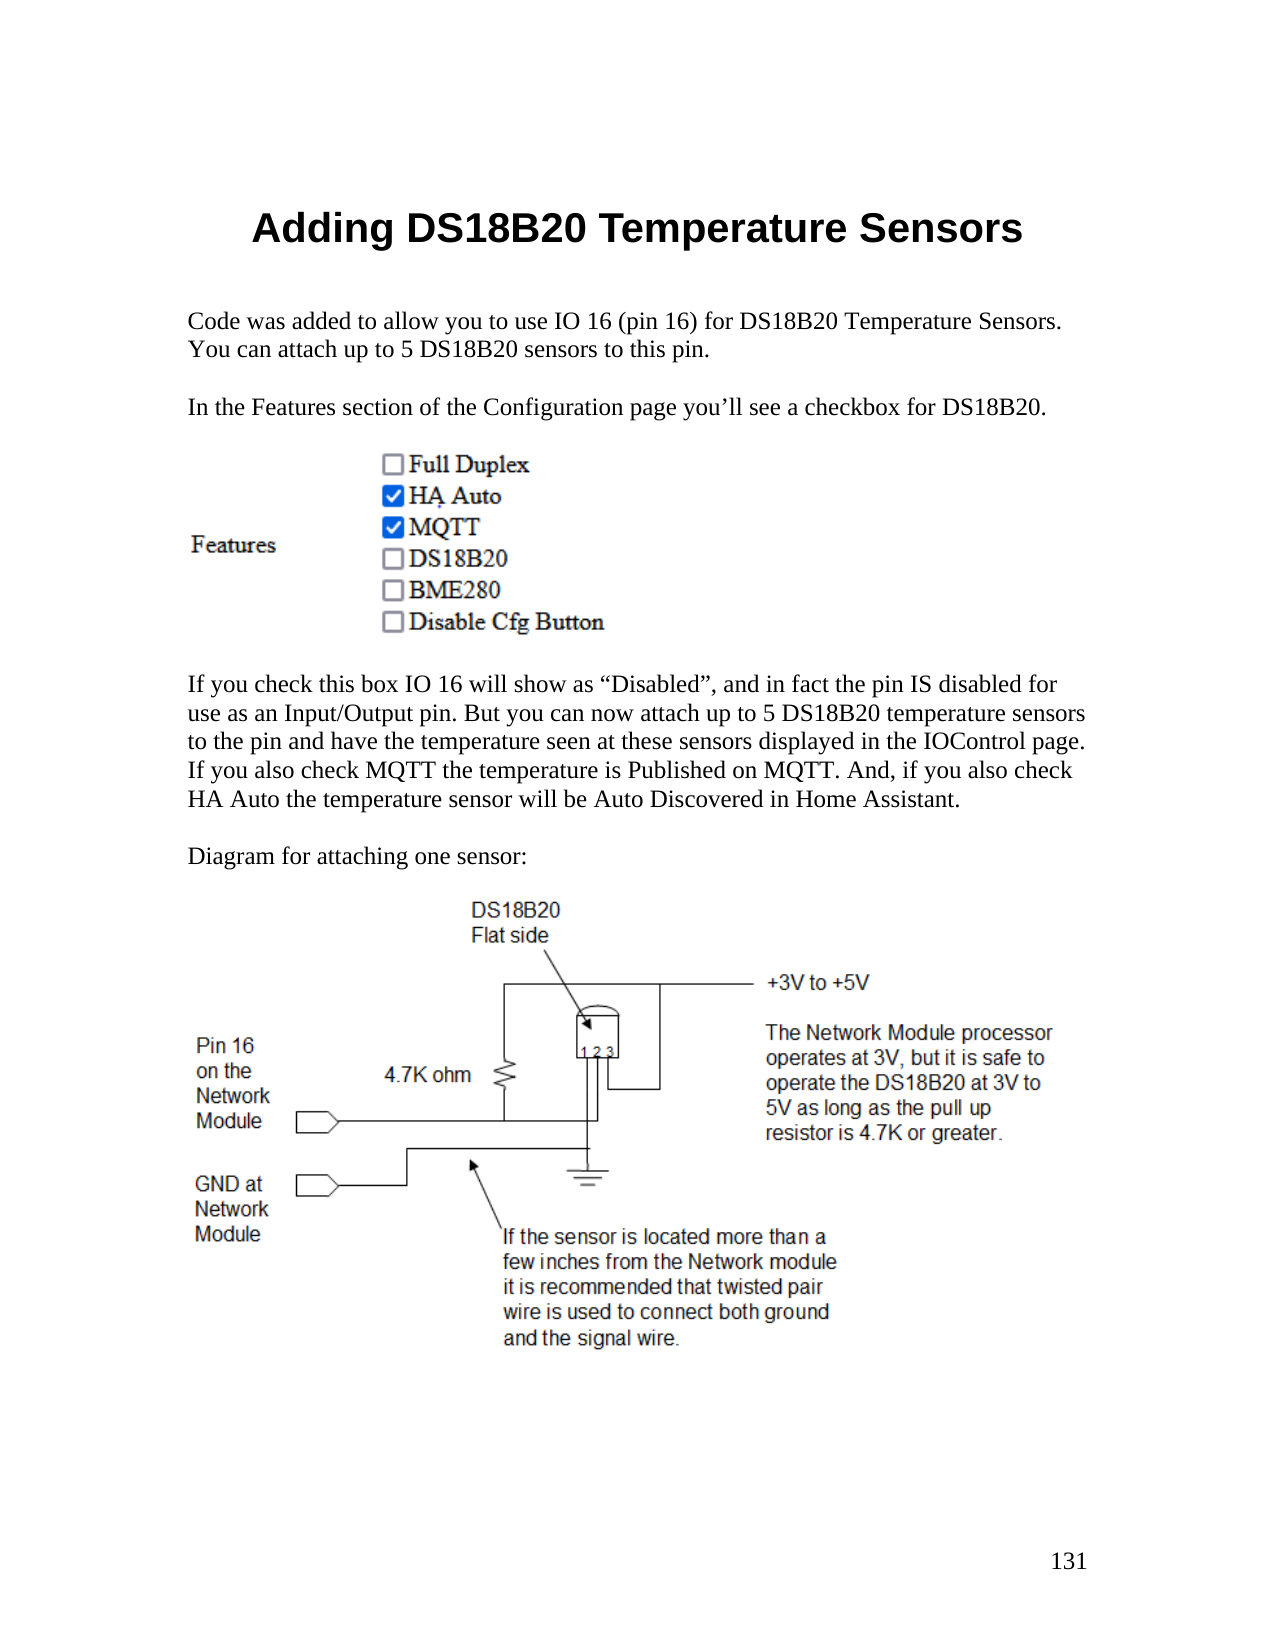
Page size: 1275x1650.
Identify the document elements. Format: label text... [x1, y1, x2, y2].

text Diagram for attaching one sensor: [187, 841, 1087, 870]
picture [187, 899, 1076, 1360]
text In the Features section of the Configuration page you’ll see a checkbox for DS18B20. [187, 392, 1087, 421]
subtitle Adding DS18B20 Temperature Sensors [187, 204, 1087, 252]
text Code was added to allow you to use IO 16 (pin 16) for DS18B20 Temperature Sensors. You can attach up to 5 DS18B20 sensors to this pin. [187, 306, 1087, 363]
picture [187, 449, 614, 641]
text If you check this box IO 16 will show as “Disabled”, and in fact the pin IS disabled for use as an Input/Output pin. But you can now attach up to 5 DS18B20 temperature sensors to the pin and have the temperature seen at these sensors displayed in the IOControl page. If you also check MQTT the temperature is Published on MQTT. And, if you also check HA Auto the temperature sensor will be Auto Discovered in Home Assistant. [187, 669, 1087, 813]
